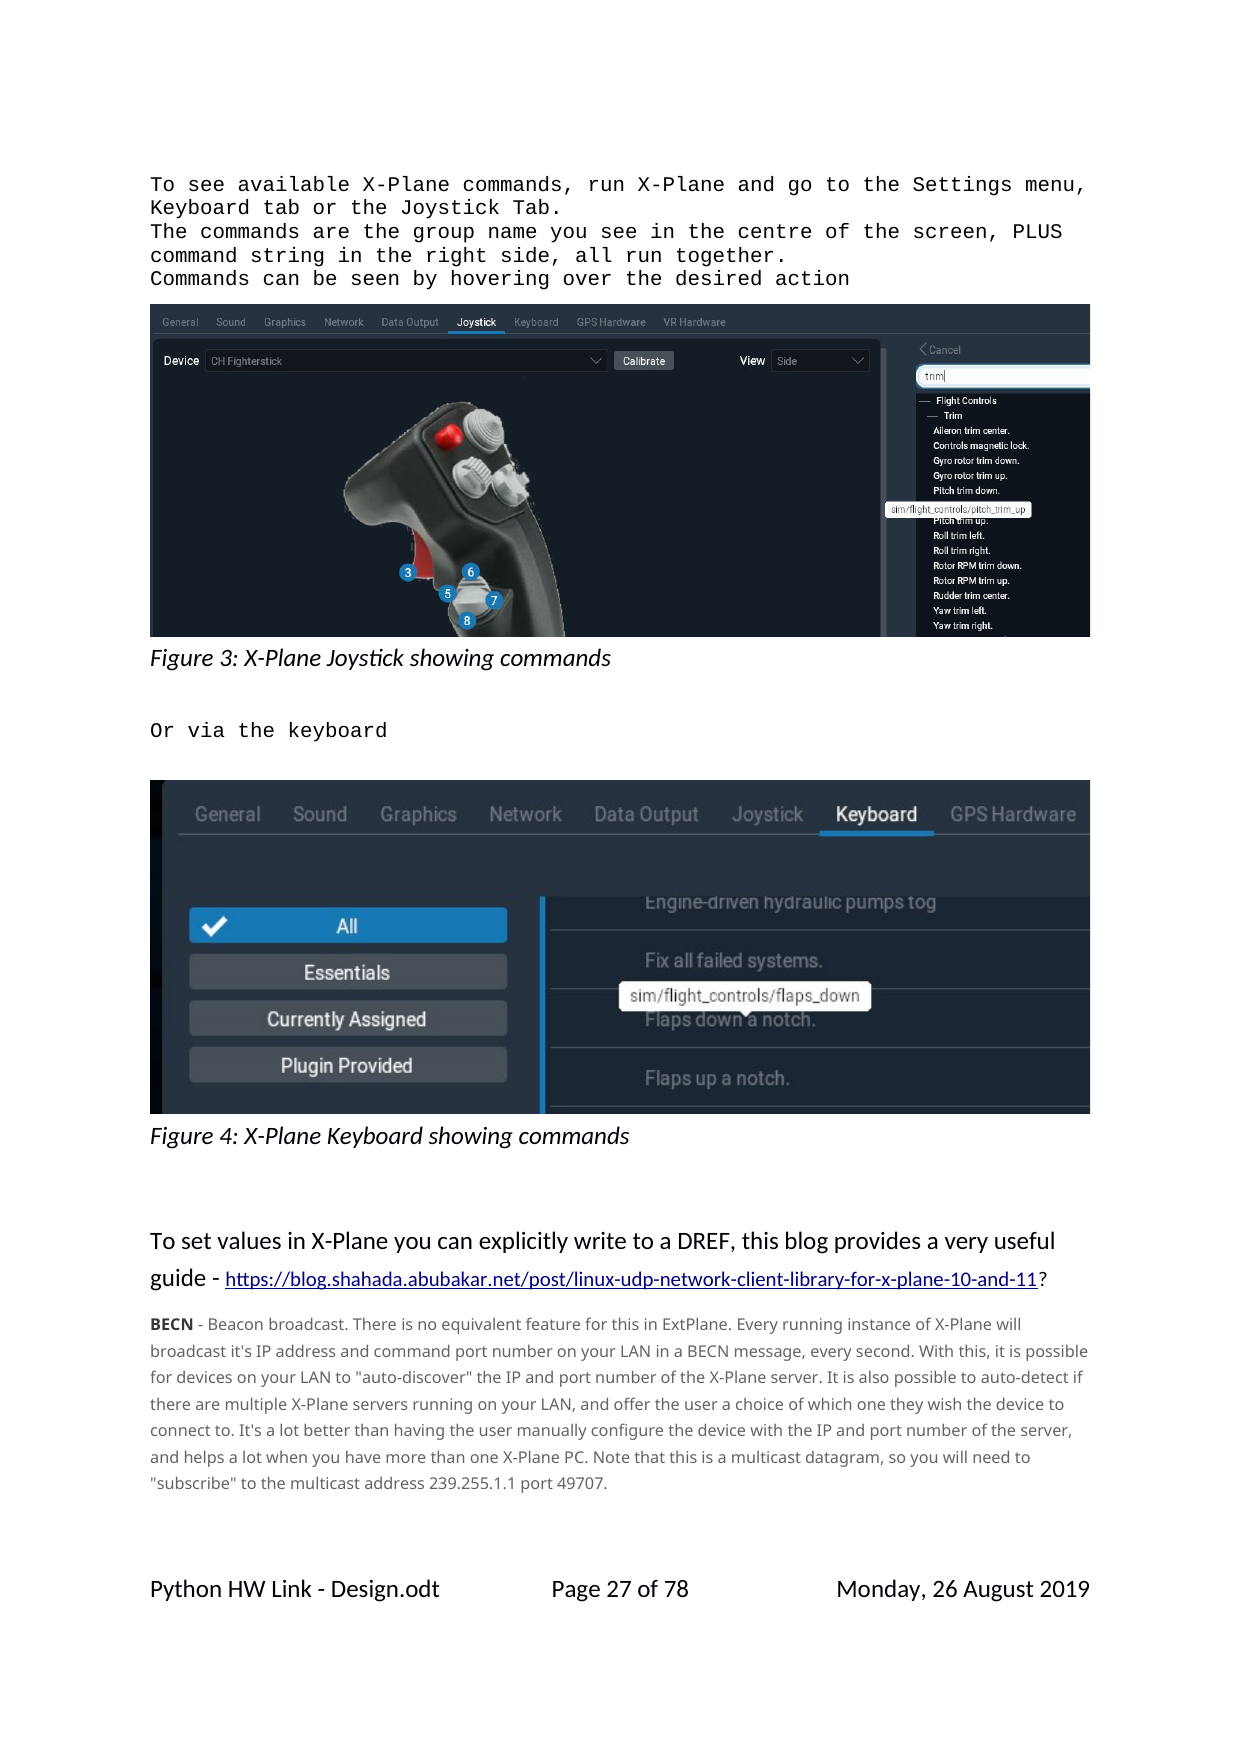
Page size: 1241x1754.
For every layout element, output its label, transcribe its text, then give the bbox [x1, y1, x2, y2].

picture [150, 304, 1091, 637]
picture [150, 780, 1091, 1114]
text To see available X-Plane commands, run X-Plane and go to the Settings menu, Keyboard tab or the Joystick Tab. [150, 174, 1090, 221]
text To set values in X-Plane you can explicitly write to a DREF, this blog provides a very useful guide - https://blog.shahada.abubakar.net/post/linux-udp-network-client-library-for-x-plane-10-and-11? [150, 1225, 1090, 1292]
text The commands are the group name you see in the centre of the screen, PLUS command string in the right side, all run together. [150, 221, 1090, 268]
text Or via the keyboard [150, 720, 1090, 744]
text Figure 3: X-Plane Joystick showing commands [150, 637, 1090, 673]
text Figure 4: X-Plane Keyboard showing commands [150, 1114, 1090, 1151]
text Commands can be seen by hovering over the desired action [150, 268, 1090, 292]
text BECN - Beacon broadcast. There is no equivalent feature for this in ExtPlane. Every running instance of X-Plane will broadcast it's IP address and command port number on your LAN in a BECN message, every second. With this, it is possible for devices on your LAN to "auto-discover" the IP and port number of the X-Plane server. It is also possible to auto-detect if there are multiple X-Plane servers running on your LAN, and offer the user a choice of which one they wish the device to connect to. It's a lot better than having the user manually configure the device with the IP and port number of the server, and helps a lot when you have more than one X-Plane PC. Note that this is a multicast datagram, so you will need to "subscribe" to the multicast address 239.255.1.1 port 49707. [150, 1313, 1090, 1494]
